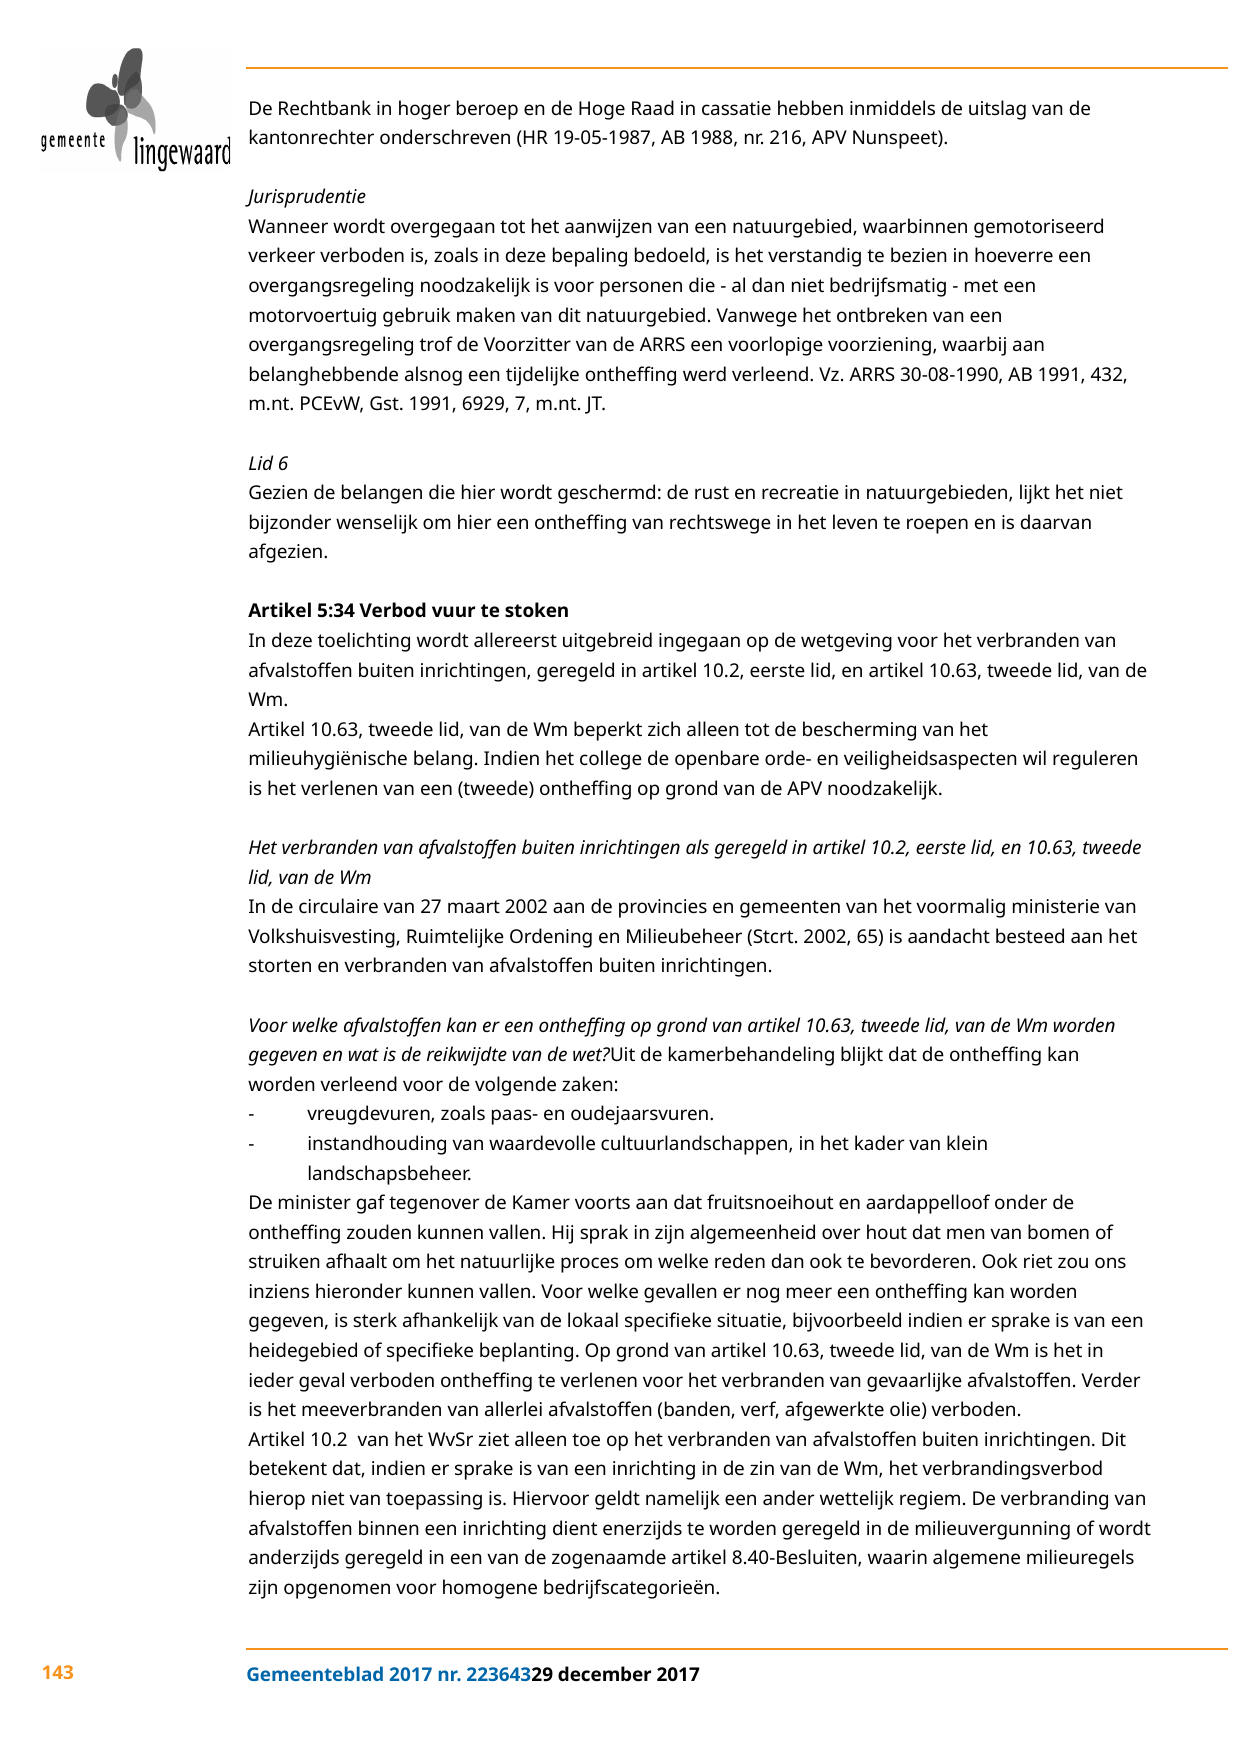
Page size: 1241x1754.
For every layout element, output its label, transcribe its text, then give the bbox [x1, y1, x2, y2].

text De Rechtbank in hoger beroep en de Hoge Raad in cassatie hebben inmiddels de uitslag van de kantonrechter onderschreven (HR 19-05-1987, AB 1988, nr. 216, APV Nunspeet). [248, 95, 1152, 150]
text Artikel 10.63, tweede lid, van de Wm beperkt zich alleen tot de bescherming van het milieuhygiënische belang. Indien het college de openbare orde- en veiligheidsaspecten wil reguleren is het verlenen van een (tweede) ontheffing op grond van de APV noodzakelijk. [248, 716, 1152, 801]
text Het verbranden van afvalstoffen buiten inrichtingen als geregeld in artikel 10.2, eerste lid, en 10.63, tweede lid, van de Wm [248, 834, 1152, 890]
text Gezien de belangen die hier wordt geschermd: de rust en recreatie in natuurgebieden, lijkt het niet bijzonder wenselijk om hier een ontheffing van rechtswege in het leven te roepen en is daarvan afgezien. [248, 479, 1152, 564]
picture [41, 47, 231, 172]
text Jurisprudentie [248, 183, 1152, 209]
text In de circulaire van 27 maart 2002 aan de provincies en gemeenten van het voormalig ministerie van Volkshuisvesting, Ruimtelijke Ordening en Milieubeheer (Stcrt. 2002, 65) is aandacht besteed aan het storten en verbranden van afvalstoffen buiten inrichtingen. [248, 893, 1152, 978]
text Lid 6 [248, 450, 1152, 476]
text De minister gaf tegenover de Kamer voorts aan dat fruitsnoeihout en aardappelloof onder de ontheffing zouden kunnen vallen. Hij sprak in zijn algemeenheid over hout dat men van bomen of struiken afhaalt om het natuurlijke proces om welke reden dan ook te bevorderen. Ook riet zou ons inziens hieronder kunnen vallen. Voor welke gevallen er nog meer een ontheffing kan worden gegeven, is sterk afhankelijk van de lokaal specifieke situatie, bijvoorbeeld indien er sprake is van een heidegebied of specifieke beplanting. Op grond van artikel 10.63, tweede lid, van de Wm is het in ieder geval verboden ontheffing te verlenen voor het verbranden van gevaarlijke afvalstoffen. Verder is het meeverbranden van allerlei afvalstoffen (banden, verf, afgewerkte olie) verboden. [248, 1189, 1152, 1422]
list instandhouding van waardevolle cultuurlandschappen, in het kader van klein landschapsbeheer. [248, 1130, 1152, 1186]
list vreugdevuren, zoals paas- en oudejaarsvuren. [248, 1101, 1152, 1126]
text Artikel 10.2 van het WvSr ziet alleen toe op het verbranden van afvalstoffen buiten inrichtingen. Dit betekent dat, indien er sprake is van een inrichting in de zin van de Wm, het verbrandingsverbod hierop niet van toepassing is. Hiervoor geldt namelijk een ander wettelijk regiem. De verbranding van afvalstoffen binnen een inrichting dient enerzijds te worden geregeld in de milieuvergunning of wordt anderzijds geregeld in een van de zogenaamde artikel 8.40-Besluiten, waarin algemene milieuregels zijn opgenomen voor homogene bedrijfscategorieën. [248, 1426, 1152, 1600]
text Voor welke afvalstoffen kan er een ontheffing op grond van artikel 10.63, tweede lid, van de Wm worden gegeven en wat is de reikwijdte van de wet?Uit de kamerbehandeling blijkt dat de ontheffing kan worden verleend voor de volgende zaken: [248, 1012, 1152, 1097]
text Artikel 5:34 Verbod vuur te stoken [248, 598, 1152, 623]
text Wanneer wordt overgegaan tot het aanwijzen van een natuurgebied, waarbinnen gemotoriseerd verkeer verboden is, zoals in deze bepaling bedoeld, is het verstandig te bezien in hoeverre een overgangsregeling noodzakelijk is voor personen die - al dan niet bedrijfsmatig - met een motorvoertuig gebruik maken van dit natuurgebied. Vanwege het ontbreken van een overgangsregeling trof de Voorzitter van de ARRS een voorlopige voorziening, waarbij aan belanghebbende alsnog een tijdelijke ontheffing werd verleend. Vz. ARRS 30-08-1990, AB 1991, 432, m.nt. PCEvW, Gst. 1991, 6929, 7, m.nt. JT. [248, 213, 1152, 416]
text In deze toelichting wordt allereerst uitgebreid ingegaan op de wetgeving voor het verbranden van afvalstoffen buiten inrichtingen, geregeld in artikel 10.2, eerste lid, en artikel 10.63, tweede lid, van de Wm. [248, 627, 1152, 712]
